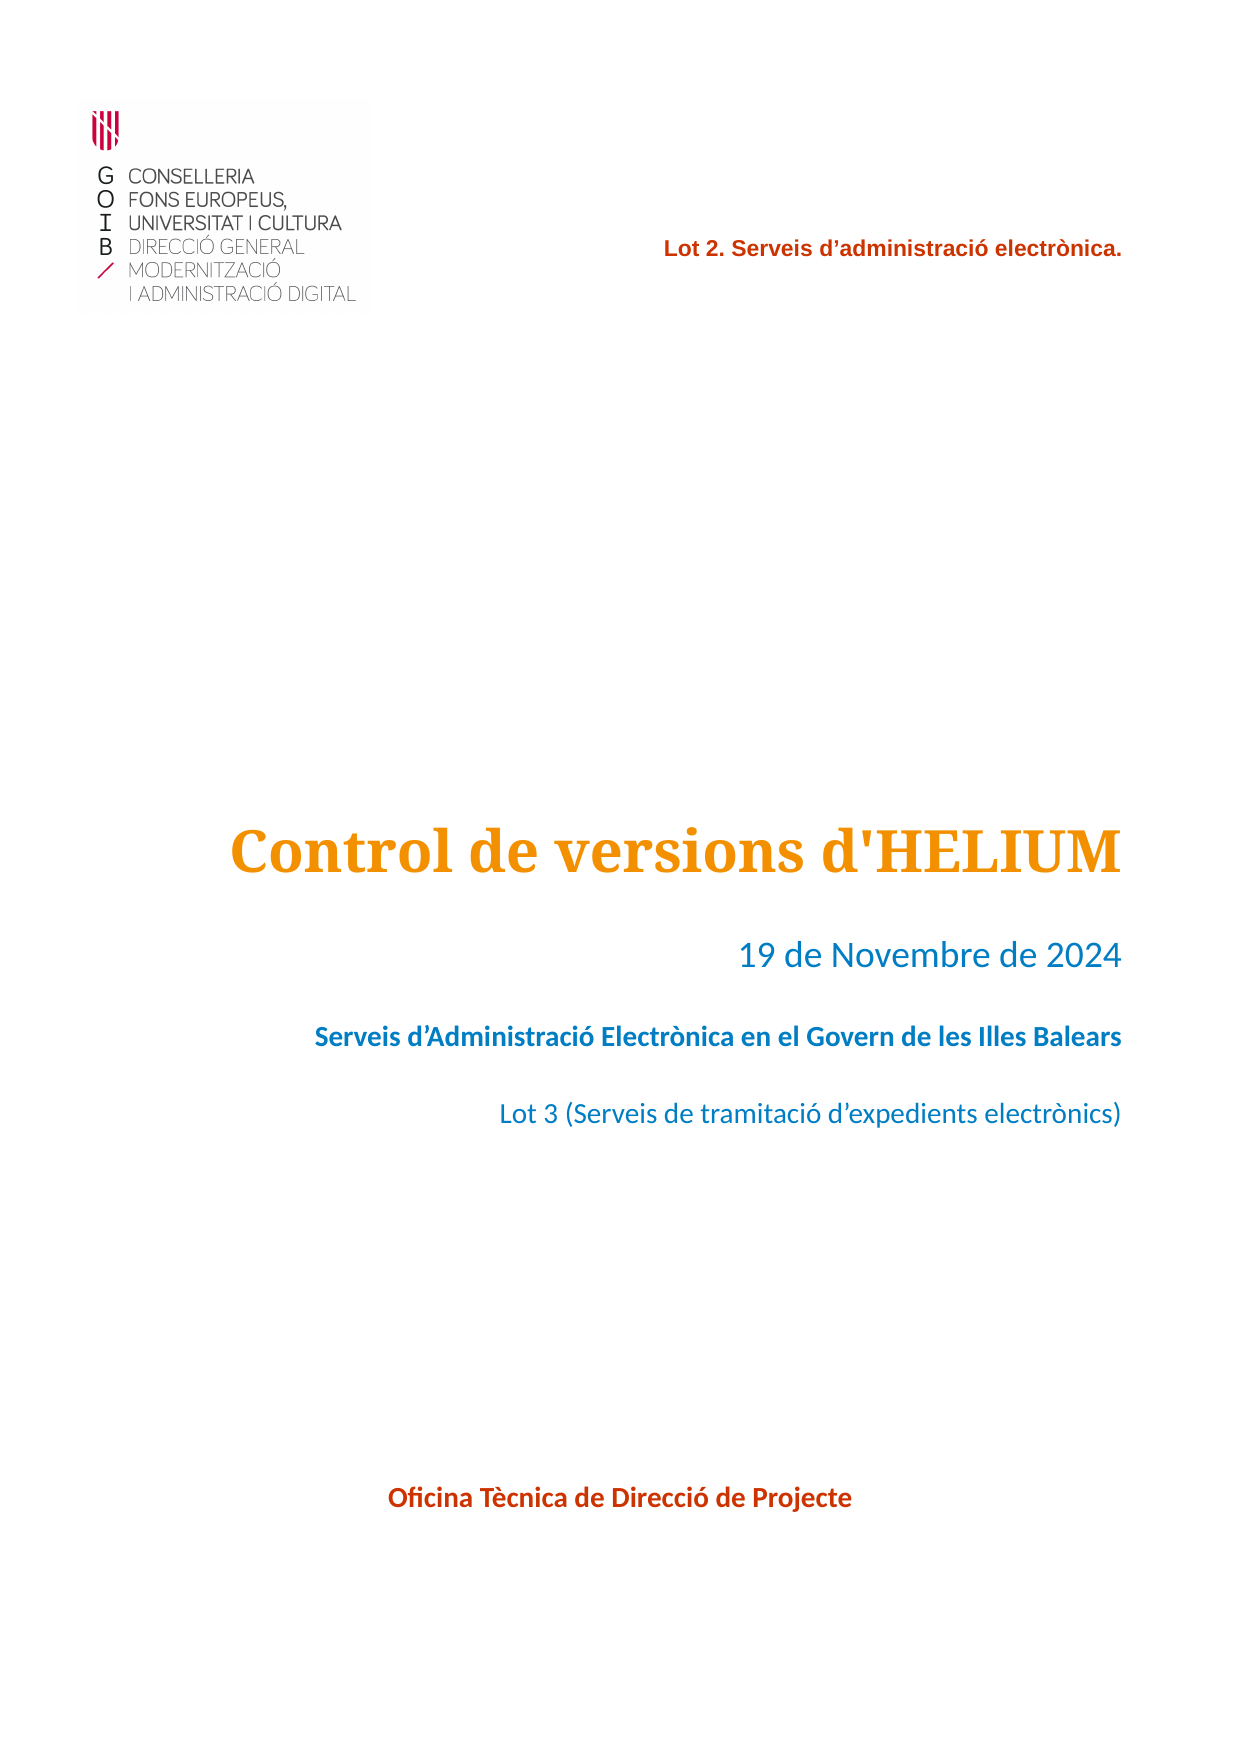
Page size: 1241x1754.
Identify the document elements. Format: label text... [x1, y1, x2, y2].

text Serveis d’Administració Electrònica en el Govern de les Illes Balears [118, 1018, 1122, 1053]
text Oficina Tècnica de Direcció de Projecte [118, 1479, 1122, 1515]
text Lot 2. Serveis d’administració electrònica. [371, 232, 1122, 263]
text Control de versions d'HELIUM [118, 810, 1122, 889]
text Lot 3 (Serveis de tramitació d’expedients electrònics) [118, 1095, 1122, 1130]
text 19 de Novembre de 2024 [118, 931, 1122, 977]
picture [77, 98, 371, 314]
